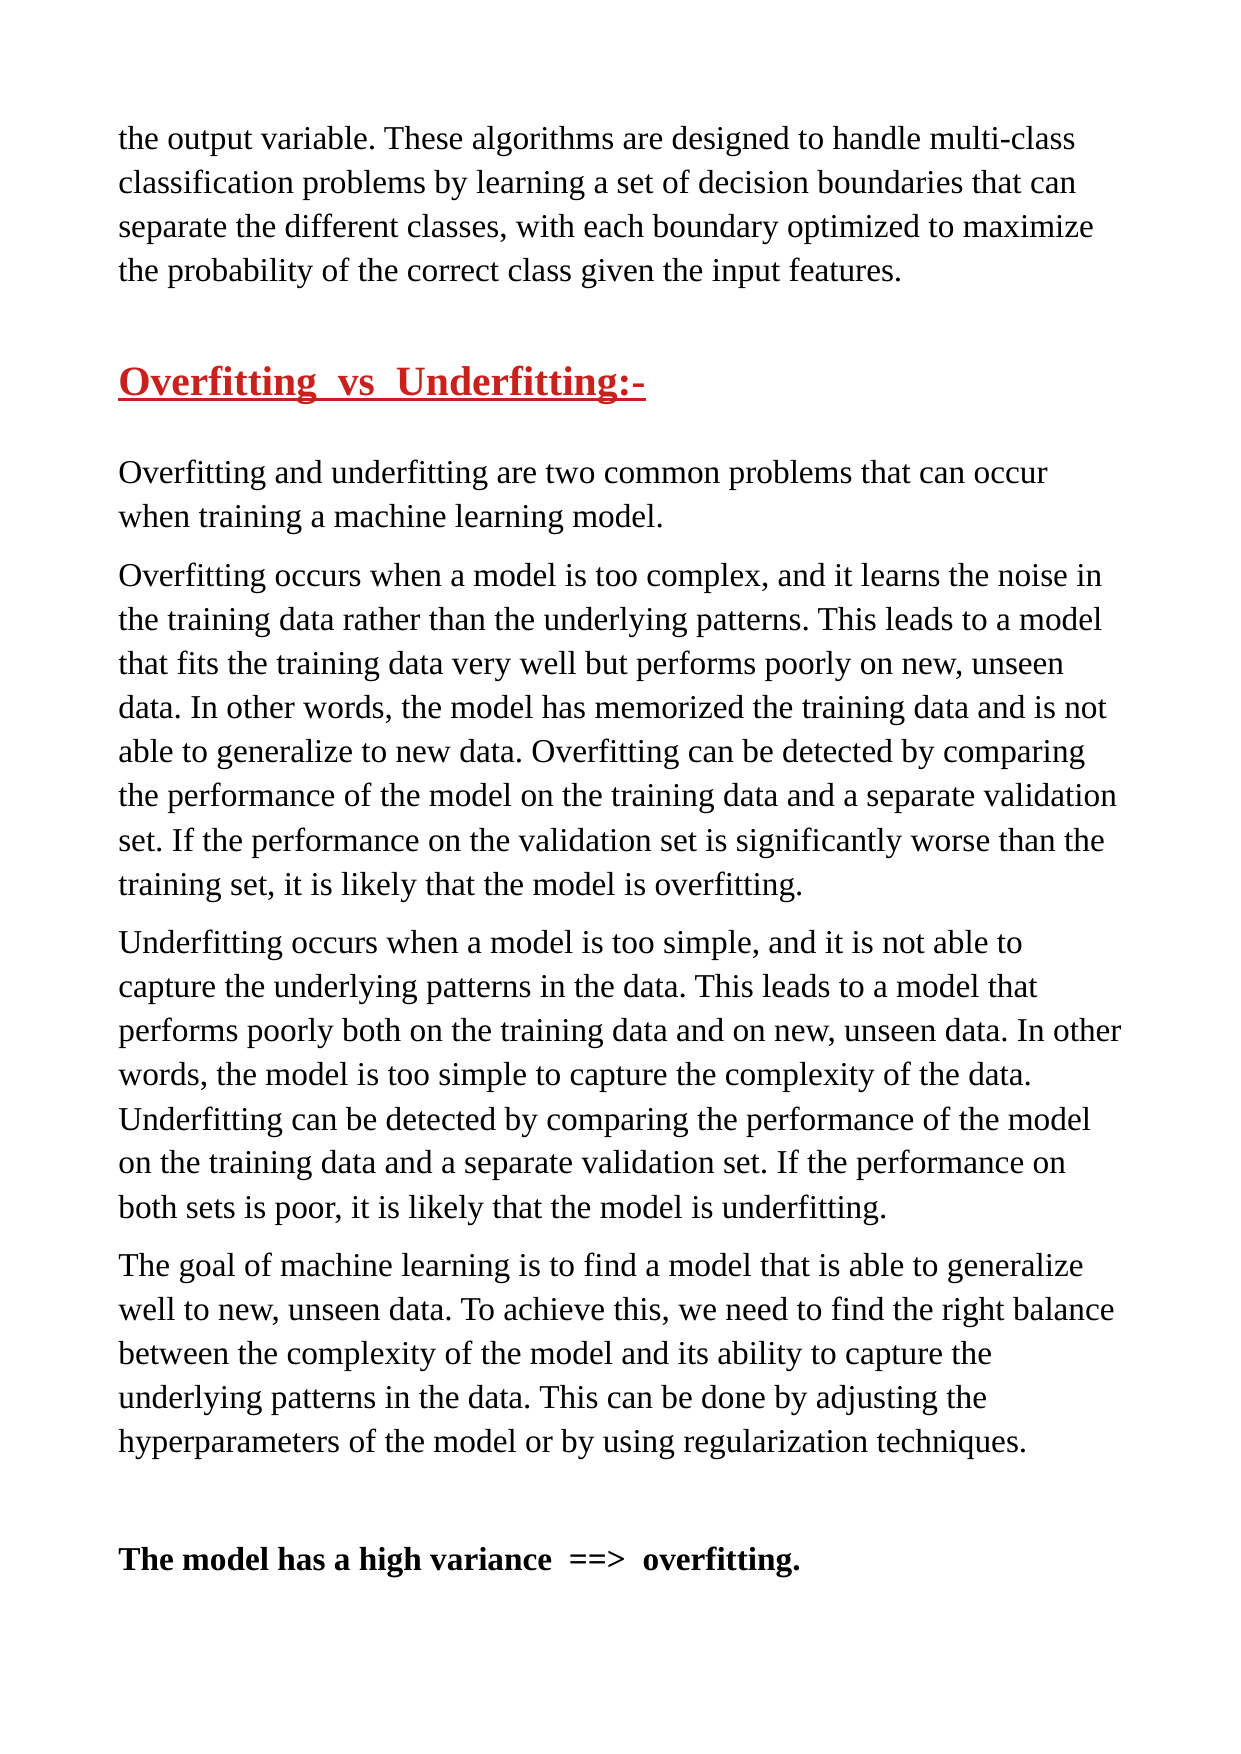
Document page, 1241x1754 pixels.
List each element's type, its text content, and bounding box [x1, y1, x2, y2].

text Overfitting occurs when a model is too complex, and it learns the noise in the training data rather than the underlying patterns. This leads to a model that fits the training data very well but performs poorly on new, unseen data. In other words, the model has memorized the training data and is not able to generalize to new data. Overfitting can be detected by comparing the performance of the model on the training data and a separate validation set. If the performance on the validation set is significantly worse than the training set, it is likely that the model is overfitting. [118, 555, 1122, 902]
text the output variable. These algorithms are designed to handle multi-class classification problems by learning a set of decision boundaries that can separate the different classes, with each boundary optimized to maximize the probability of the correct class given the input features. [118, 118, 1122, 289]
text Overfitting vs Underfitting:- [118, 357, 1122, 405]
text Overfitting and underfitting are two common problems that can occur when training a machine learning model. [118, 453, 1122, 535]
text Underfitting occurs when a model is too simple, and it is not able to capture the underlying patterns in the data. This leads to a model that performs poorly both on the training data and on new, unseen data. In other words, the model is too simple to capture the complexity of the data. Underfitting can be detected by comparing the performance of the model on the training data and a separate validation set. If the performance on both sets is poor, it is likely that the model is underfitting. [118, 922, 1122, 1225]
text The model has a high variance ==> overfitting. [118, 1539, 1122, 1577]
text The goal of machine learning is to find a model that is able to generalize well to new, unseen data. To achieve this, we need to find the right balance between the complexity of the model and its ability to capture the underlying patterns in the data. This can be done by adjusting the hyperparameters of the model or by using regularization techniques. [118, 1246, 1122, 1460]
